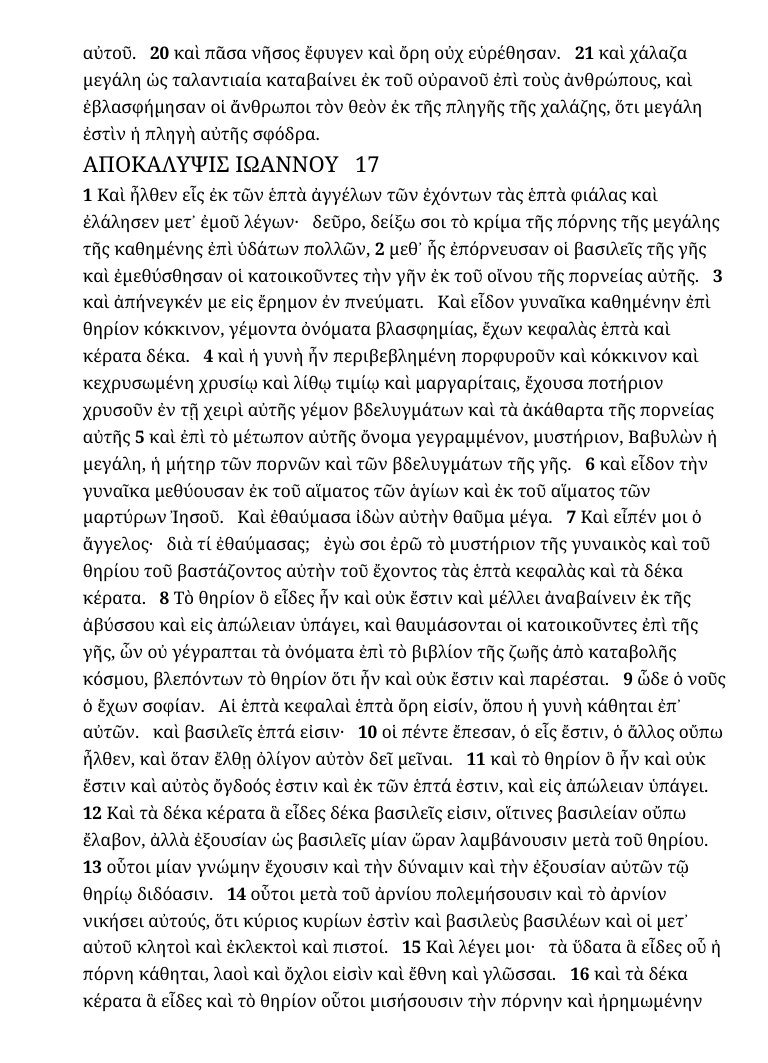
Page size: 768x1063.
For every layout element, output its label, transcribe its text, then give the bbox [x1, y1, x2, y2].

text αὐτοῦ. 20 καὶ πᾶσα νῆσος ἔφυγεν καὶ ὄρη οὐχ εὑρέθησαν. 21 καὶ χάλαζα μεγάλη ὡς ταλαντιαία καταβαίνει ἐκ τοῦ οὐρανοῦ ἐπὶ τοὺς ἀνθρώπους, καὶ ἐβλασφήμησαν οἱ ἄνθρωποι τὸν θεὸν ἐκ τῆς πληγῆς τῆς χαλάζης, ὅτι μεγάλη ἐστὶν ἡ πληγὴ αὐτῆς σφόδρα. [83, 41, 726, 145]
text 1 Καὶ ἦλθεν εἷς ἐκ τῶν ἑπτὰ ἀγγέλων τῶν ἐχόντων τὰς ἑπτὰ φιάλας καὶ ἐλάλησεν μετ᾽ ἐμοῦ λέγων· δεῦρο, δείξω σοι τὸ κρίμα τῆς πόρνης τῆς μεγάλης τῆς καθημένης ἐπὶ ὑδάτων πολλῶν, 2 μεθ᾽ ἧς ἐπόρνευσαν οἱ βασιλεῖς τῆς γῆς καὶ ἐμεθύσθησαν οἱ κατοικοῦντες τὴν γῆν ἐκ τοῦ οἴνου τῆς πορνείας αὐτῆς. 3 καὶ ἀπήνεγκέν με εἰς ἔρημον ἐν πνεύματι. Καὶ εἶδον γυναῖκα καθημένην ἐπὶ θηρίον κόκκινον, γέμοντα ὀνόματα βλασφημίας, ἔχων κεφαλὰς ἑπτὰ καὶ κέρατα δέκα. 4 καὶ ἡ γυνὴ ἦν περιβεβλημένη πορφυροῦν καὶ κόκκινον καὶ κεχρυσωμένη χρυσίῳ καὶ λίθῳ τιμίῳ καὶ μαργαρίταις, ἔχουσα ποτήριον χρυσοῦν ἐν τῇ χειρὶ αὐτῆς γέμον βδελυγμάτων καὶ τὰ ἀκάθαρτα τῆς πορνείας αὐτῆς 5 καὶ ἐπὶ τὸ μέτωπον αὐτῆς ὄνομα γεγραμμένον, μυστήριον, Βαβυλὼν ἡ μεγάλη, ἡ μήτηρ τῶν πορνῶν καὶ τῶν βδελυγμάτων τῆς γῆς. 6 καὶ εἶδον τὴν γυναῖκα μεθύουσαν ἐκ τοῦ αἵματος τῶν ἁγίων καὶ ἐκ τοῦ αἵματος τῶν μαρτύρων Ἰησοῦ. Καὶ ἐθαύμασα ἰδὼν αὐτὴν θαῦμα μέγα. 7 Καὶ εἶπέν μοι ὁ ἄγγελος· διὰ τί ἐθαύμασας; ἐγὼ σοι ἐρῶ τὸ μυστήριον τῆς γυναικὸς καὶ τοῦ θηρίου τοῦ βαστάζοντος αὐτὴν τοῦ ἔχοντος τὰς ἑπτὰ κεφαλὰς καὶ τὰ δέκα κέρατα. 8 Τὸ θηρίον ὃ εἶδες ἦν καὶ οὐκ ἔστιν καὶ μέλλει ἀναβαίνειν ἐκ τῆς ἀβύσσου καὶ εἰς ἀπώλειαν ὑπάγει, καὶ θαυμάσονται οἱ κατοικοῦντες ἐπὶ τῆς γῆς, ὧν οὐ γέγραπται τὰ ὀνόματα ἐπὶ τὸ βιβλίον τῆς ζωῆς ἀπὸ καταβολῆς κόσμου, βλεπόντων τὸ θηρίον ὅτι ἦν καὶ οὐκ ἔστιν καὶ παρέσται. 9 ὧδε ὁ νοῦς ὁ ἔχων σοφίαν. Αἱ ἑπτὰ κεφαλαὶ ἑπτὰ ὄρη εἰσίν, ὅπου ἡ γυνὴ κάθηται ἐπ᾽ αὐτῶν. καὶ βασιλεῖς ἑπτά εἰσιν· 10 οἱ πέντε ἔπεσαν, ὁ εἷς ἔστιν, ὁ ἄλλος οὔπω ἦλθεν, καὶ ὅταν ἔλθῃ ὀλίγον αὐτὸν δεῖ μεῖναι. 11 καὶ τὸ θηρίον ὃ ἦν καὶ οὐκ ἔστιν καὶ αὐτὸς ὄγδοός ἐστιν καὶ ἐκ τῶν ἑπτά ἐστιν, καὶ εἰς ἀπώλειαν ὑπάγει. 12 Καὶ τὰ δέκα κέρατα ἃ εἶδες δέκα βασιλεῖς εἰσιν, οἵτινες βασιλείαν οὔπω ἔλαβον, ἀλλὰ ἐξουσίαν ὡς βασιλεῖς μίαν ὥραν λαμβάνουσιν μετὰ τοῦ θηρίου. 13 οὗτοι μίαν γνώμην ἔχουσιν καὶ τὴν δύναμιν καὶ τὴν ἐξουσίαν αὐτῶν τῷ θηρίῳ διδόασιν. 14 οὗτοι μετὰ τοῦ ἀρνίου πολεμήσουσιν καὶ τὸ ἀρνίον νικήσει αὐτούς, ὅτι κύριος κυρίων ἐστὶν καὶ βασιλεὺς βασιλέων καὶ οἱ μετ᾽ αὐτοῦ κλητοὶ καὶ ἐκλεκτοὶ καὶ πιστοί. 15 Καὶ λέγει μοι· τὰ ὕδατα ἃ εἶδες οὗ ἡ πόρνη κάθηται, λαοὶ καὶ ὄχλοι εἰσὶν καὶ ἔθνη καὶ γλῶσσαι. 16 καὶ τὰ δέκα κέρατα ἃ εἶδες καὶ τὸ θηρίον οὗτοι μισήσουσιν τὴν πόρνην καὶ ἠρημωμένην [83, 183, 726, 1013]
text ΑΠΟΚΑΛΥΨΙΣ ΙΩΑΝΝΟΥ 17 [83, 149, 726, 179]
